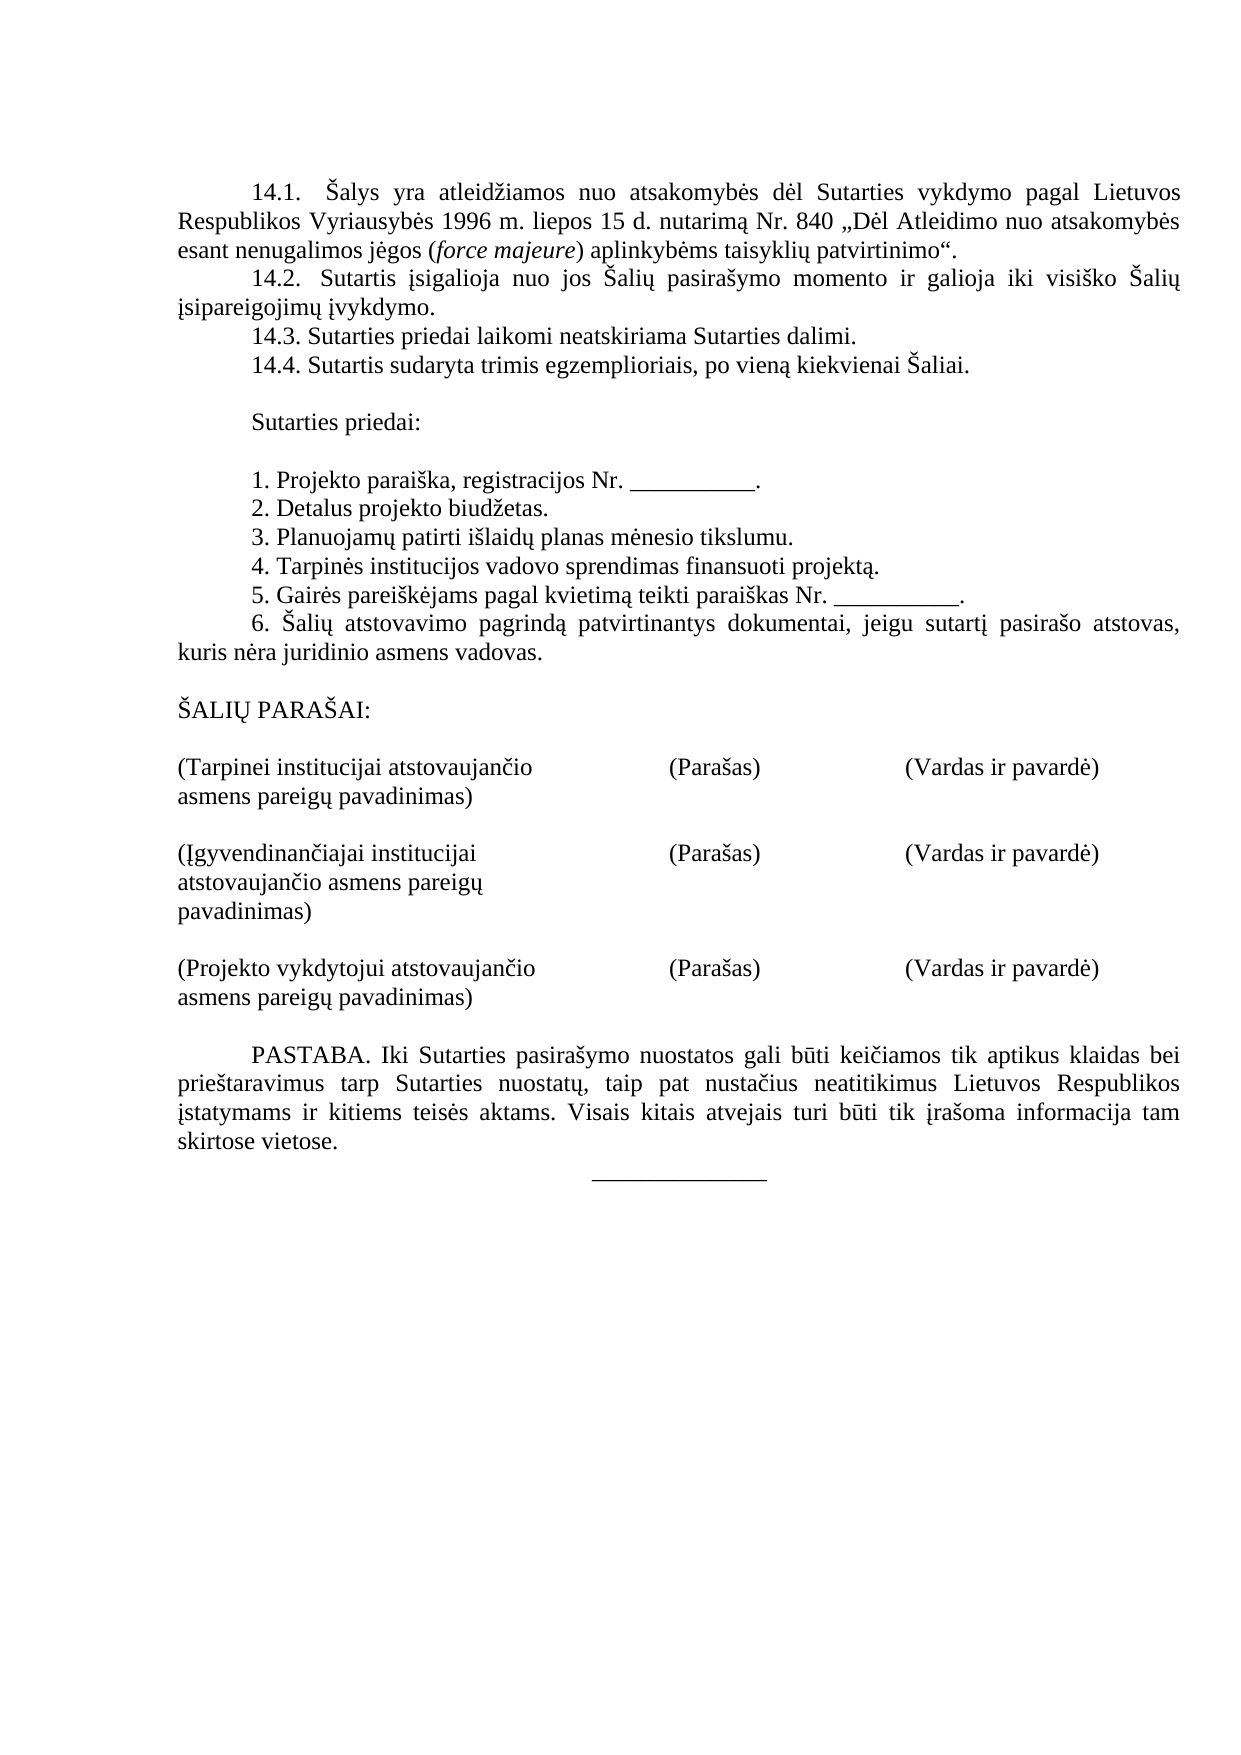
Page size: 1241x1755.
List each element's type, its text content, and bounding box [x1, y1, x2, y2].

text (Projekto vykdytojui atstovaujančio (Parašas) (Vardas ir pavardė) [177, 953, 1181, 982]
text ______________ [177, 1155, 1181, 1183]
text asmens pareigų pavadinimas) [177, 781, 1181, 810]
text (Įgyvendinančiajai institucijai (Parašas) (Vardas ir pavardė) [177, 838, 1181, 867]
text Sutarties priedai: [177, 407, 1181, 436]
text pavadinimas) [177, 896, 1181, 925]
text 14.2. Sutartis įsigalioja nuo jos Šalių pasirašymo momento ir galioja iki visiško Šalių įsipareigojimų įvykdymo. [177, 263, 1181, 321]
text 6. Šalių atstovavimo pagrindą patvirtinantys dokumentai, jeigu sutartį pasirašo atstovas, kuris nėra juridinio asmens vadovas. [177, 608, 1181, 666]
text atstovaujančio asmens pareigų [177, 867, 1181, 896]
text asmens pareigų pavadinimas) [177, 982, 1181, 1011]
text 3. Planuojamų patirti išlaidų planas mėnesio tikslumu. [177, 522, 1181, 551]
text (Tarpinei institucijai atstovaujančio (Parašas) (Vardas ir pavardė) [177, 752, 1181, 781]
text 1. Projekto paraiška, registracijos Nr. __________. [177, 465, 1181, 493]
text 4. Tarpinės institucijos vadovo sprendimas finansuoti projektą. [177, 551, 1181, 580]
text 2. Detalus projekto biudžetas. [177, 493, 1181, 522]
text PASTABA. Iki Sutarties pasirašymo nuostatos gali būti keičiamos tik aptikus klaidas bei prieštaravimus tarp Sutarties nuostatų, taip pat nustačius neatitikimus Lietuvos Respublikos įstatymams ir kitiems teisės aktams. Visais kitais atvejais turi būti tik įrašoma informacija tam skirtose vietose. [177, 1040, 1181, 1155]
text ŠALIŲ PARAŠAI: [177, 695, 1181, 723]
text 5. Gairės pareiškėjams pagal kvietimą teikti paraiškas Nr. __________. [177, 580, 1181, 608]
text 14.4. Sutartis sudaryta trimis egzemplioriais, po vieną kiekvienai Šaliai. [177, 350, 1181, 378]
text 14.1. Šalys yra atleidžiamos nuo atsakomybės dėl Sutarties vykdymo pagal Lietuvos Respublikos Vyriausybės 1996 m. liepos 15 d. nutarimą Nr. 840 „Dėl Atleidimo nuo atsakomybės esant nenugalimos jėgos (force majeure) aplinkybėms taisyklių patvirtinimo“. [177, 177, 1181, 263]
text 14.3. Sutarties priedai laikomi neatskiriama Sutarties dalimi. [177, 321, 1181, 350]
